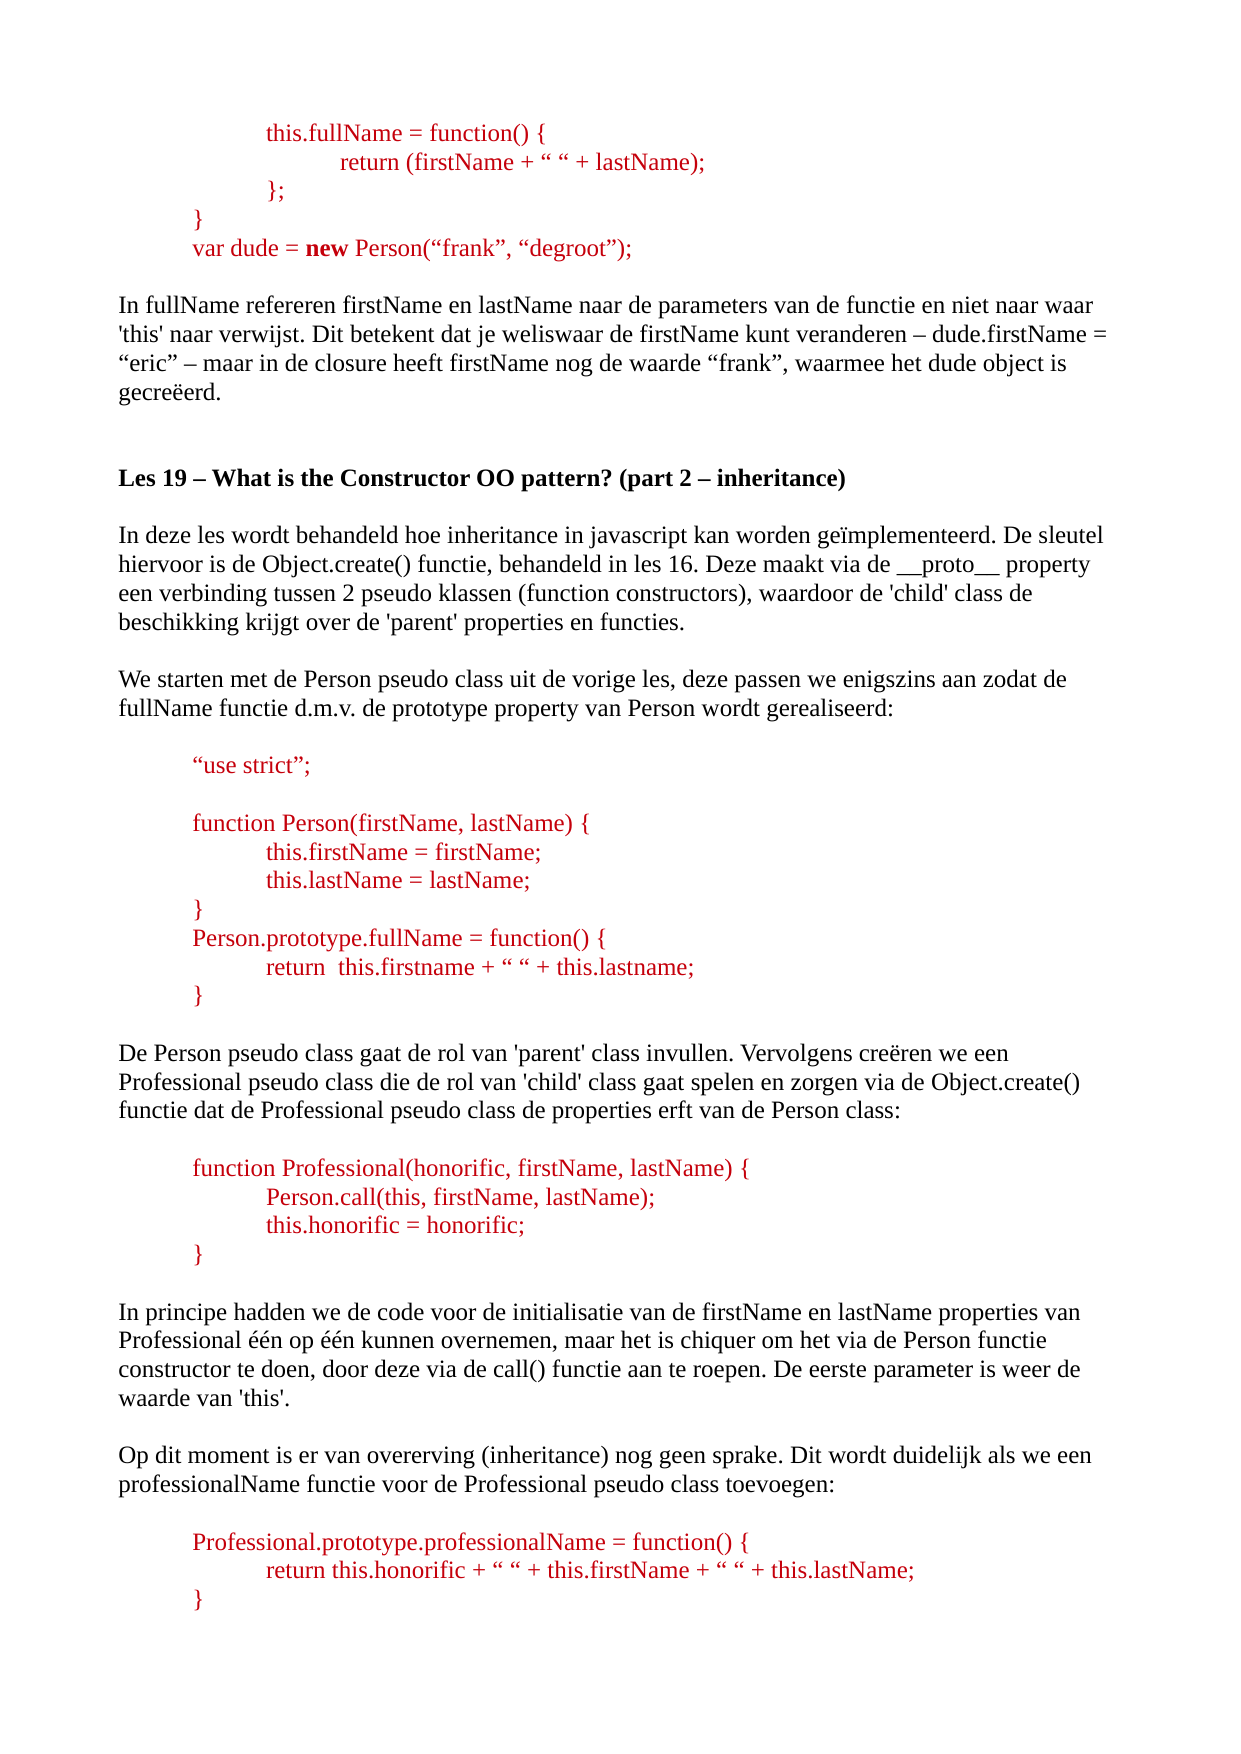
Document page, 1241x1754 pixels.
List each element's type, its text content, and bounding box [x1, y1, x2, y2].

text Professional.prototype.professionalName = function() { [118, 1527, 1122, 1556]
text function Professional(honorific, firstName, lastName) { [118, 1153, 1122, 1182]
text } [118, 894, 1122, 923]
text this.lastName = lastName; [118, 866, 1122, 894]
text return this.firstname + “ “ + this.lastname; [118, 952, 1122, 981]
text } [118, 204, 1122, 233]
text this.honorific = honorific; [118, 1211, 1122, 1239]
text return this.honorific + “ “ + this.firstName + “ “ + this.lastName; [118, 1556, 1122, 1584]
text Op dit moment is er van overerving (inheritance) nog geen sprake. Dit wordt duidelijk als we een professionalName functie voor de Professional pseudo class toevoegen: [118, 1441, 1122, 1498]
text Les 19 – What is the Constructor OO pattern? (part 2 – inheritance) [118, 463, 1122, 492]
text }; [118, 176, 1122, 204]
text } [118, 1239, 1122, 1268]
text var dude = new Person(“frank”, “degroot”); [118, 233, 1122, 262]
text “use strict”; [118, 751, 1122, 779]
text } [118, 981, 1122, 1009]
text We starten met de Person pseudo class uit de vorige les, deze passen we enigszins aan zodat de fullName functie d.m.v. de prototype property van Person wordt gerealiseerd: [118, 664, 1122, 722]
text Person.prototype.fullName = function() { [118, 923, 1122, 952]
text In fullName refereren firstName en lastName naar de parameters van de functie en niet naar waar 'this' naar verwijst. Dit betekent dat je weliswaar de firstName kunt veranderen – dude.firstName = “eric” – maar in de closure heeft firstName nog de waarde “frank”, waarmee het dude object is gecreëerd. [118, 291, 1122, 406]
text this.fullName = function() { [118, 118, 1122, 147]
text } [118, 1584, 1122, 1613]
text In deze les wordt behandeld hoe inheritance in javascript kan worden geïmplementeerd. De sleutel hiervoor is de Object.create() functie, behandeld in les 16. Deze maakt via de __proto__ property een verbinding tussen 2 pseudo klassen (function constructors), waardoor de 'child' class de beschikking krijgt over de 'parent' properties en functies. [118, 521, 1122, 636]
text In principe hadden we de code voor de initialisatie van de firstName en lastName properties van Professional één op één kunnen overnemen, maar het is chiquer om het via de Person functie constructor te doen, door deze via de call() functie aan te roepen. De eerste parameter is weer de waarde van 'this'. [118, 1297, 1122, 1412]
text return (firstName + “ “ + lastName); [118, 147, 1122, 176]
text function Person(firstName, lastName) { [118, 808, 1122, 837]
text Person.call(this, firstName, lastName); [118, 1182, 1122, 1211]
text De Person pseudo class gaat de rol van 'parent' class invullen. Vervolgens creëren we een Professional pseudo class die de rol van 'child' class gaat spelen en zorgen via de Object.create() functie dat de Professional pseudo class de properties erft van de Person class: [118, 1038, 1122, 1124]
text this.firstName = firstName; [118, 837, 1122, 866]
